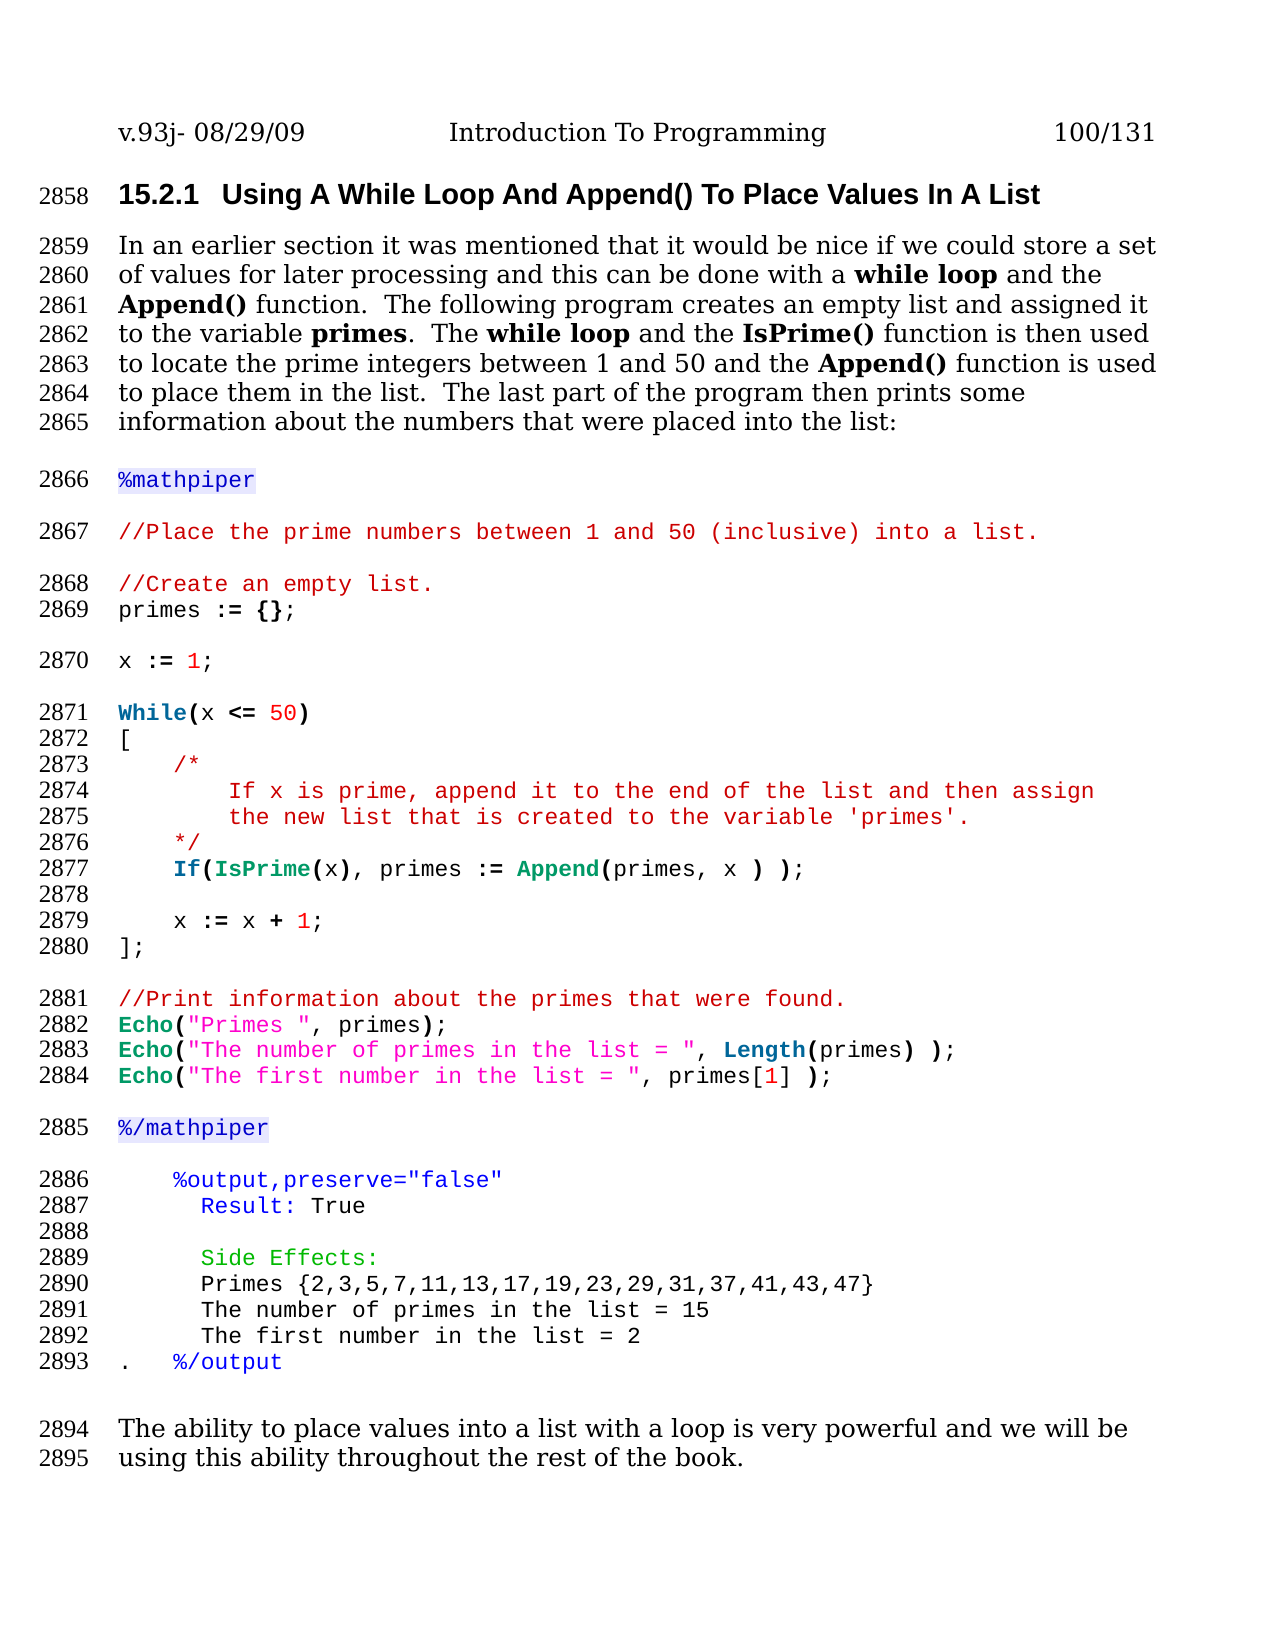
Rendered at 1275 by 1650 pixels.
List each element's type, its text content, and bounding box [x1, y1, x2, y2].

text Result: True [118, 1194, 1157, 1220]
text The first number in the list = 2 [118, 1324, 1157, 1350]
text //Print information about the primes that were found. [118, 987, 1157, 1013]
text Echo("Primes ", primes); [118, 1013, 1157, 1039]
text The number of primes in the list = 15 [118, 1298, 1157, 1324]
text %output,preserve="false" [118, 1168, 1157, 1194]
text ]; [118, 935, 1157, 961]
text In an earlier section it was mentioned that it would be nice if we could store a set of values for later processing and this can be done with a while loop and the Append() function. The following program creates an empty list and assigned it to the variable primes. The while loop and the IsPrime() function is then used to locate the prime integers between 1 and 50 and the Append() function is used to place them in the list. The last part of the program then prints some information about the numbers that were placed into the list: [118, 231, 1157, 436]
text the new list that is created to the variable 'primes'. [118, 805, 1157, 831]
text //Create an empty list. [118, 572, 1157, 598]
text While(x <= 50) [118, 702, 1157, 728]
text %mathpiper [118, 468, 1157, 494]
text Echo("The first number in the list = ", primes[1] ); [118, 1065, 1157, 1091]
text Echo("The number of primes in the list = ", Length(primes) ); [118, 1039, 1157, 1065]
text %/mathpiper [118, 1117, 1157, 1143]
text /* [118, 753, 1157, 779]
text x := 1; [118, 650, 1157, 676]
text Primes {2,3,5,7,11,13,17,19,23,29,31,37,41,43,47} [118, 1272, 1157, 1298]
text //Place the prime numbers between 1 and 50 (inclusive) into a list. [118, 520, 1157, 546]
text x := x + 1; [118, 909, 1157, 935]
text primes := {}; [118, 598, 1157, 624]
text */ [118, 831, 1157, 857]
text If x is prime, append it to the end of the list and then assign [118, 779, 1157, 805]
text Side Effects: [118, 1246, 1157, 1272]
text . %/output [118, 1350, 1157, 1376]
text The ability to place values into a list with a loop is very powerful and we will be using this ability throughout the rest of the book. [118, 1414, 1157, 1473]
subtitle Using A While Loop And Append() To Place Values In A List [118, 177, 1157, 210]
text If(IsPrime(x), primes := Append(primes, x ) ); [118, 857, 1157, 883]
text [ [118, 728, 1157, 753]
